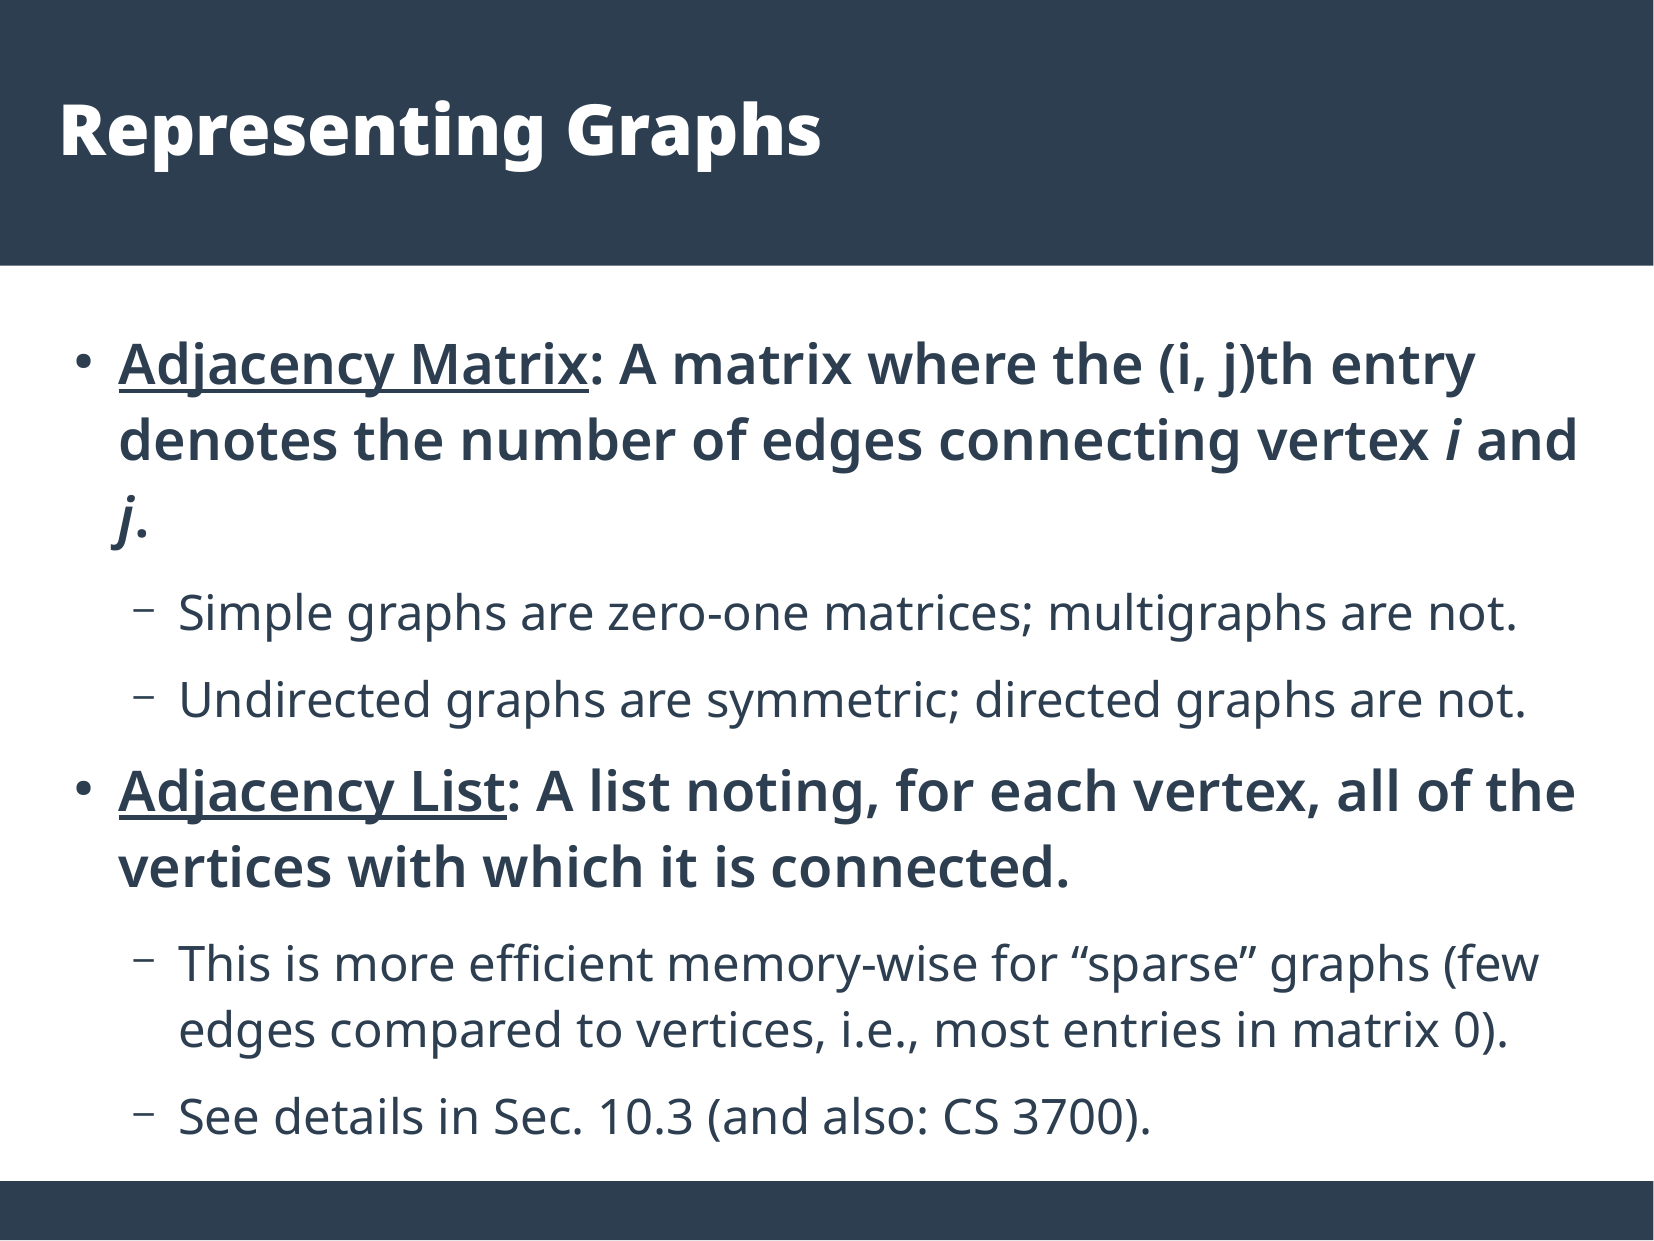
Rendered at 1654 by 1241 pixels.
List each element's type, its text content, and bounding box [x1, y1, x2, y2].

list Adjacency Matrix: A matrix where the (i, j)th entry denotes the number of edges connecting vertex i and j. Simple graphs are zero-one matrices; multigraphs are not. Undirected graphs are symmetric; directed graphs are not. Adjacency List: A list noting, for each vertex, all of the vertices with which it is connected. This is more efficient memory-wise for “sparse” graphs (few edges compared to vertices, i.e., most entries in matrix 0). See details in Sec. 10.3 (and also: CS 3700). [59, 324, 1595, 1152]
title Representing Graphs [59, 49, 1595, 207]
